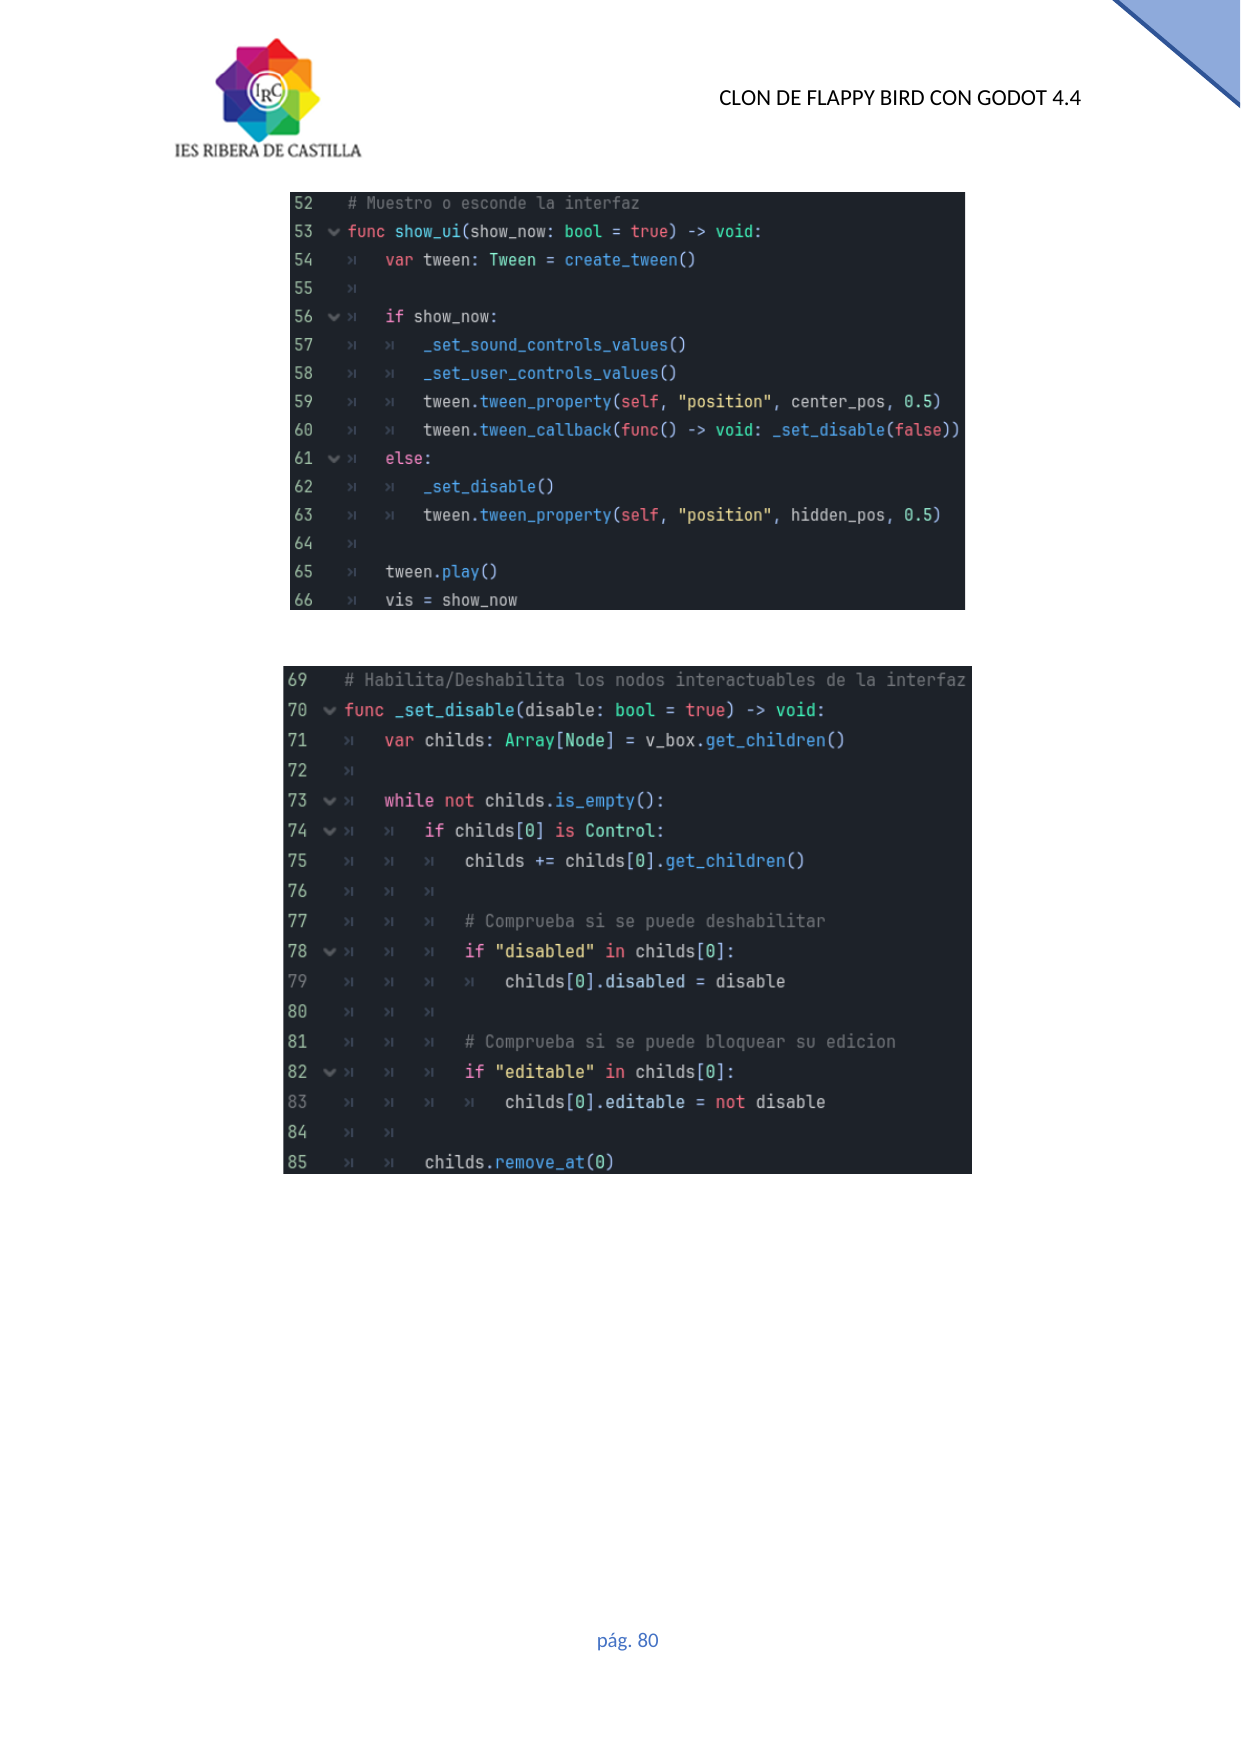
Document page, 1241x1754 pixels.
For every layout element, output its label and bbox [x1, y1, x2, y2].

picture [173, 29, 366, 164]
picture [290, 192, 965, 610]
picture [283, 666, 972, 1174]
